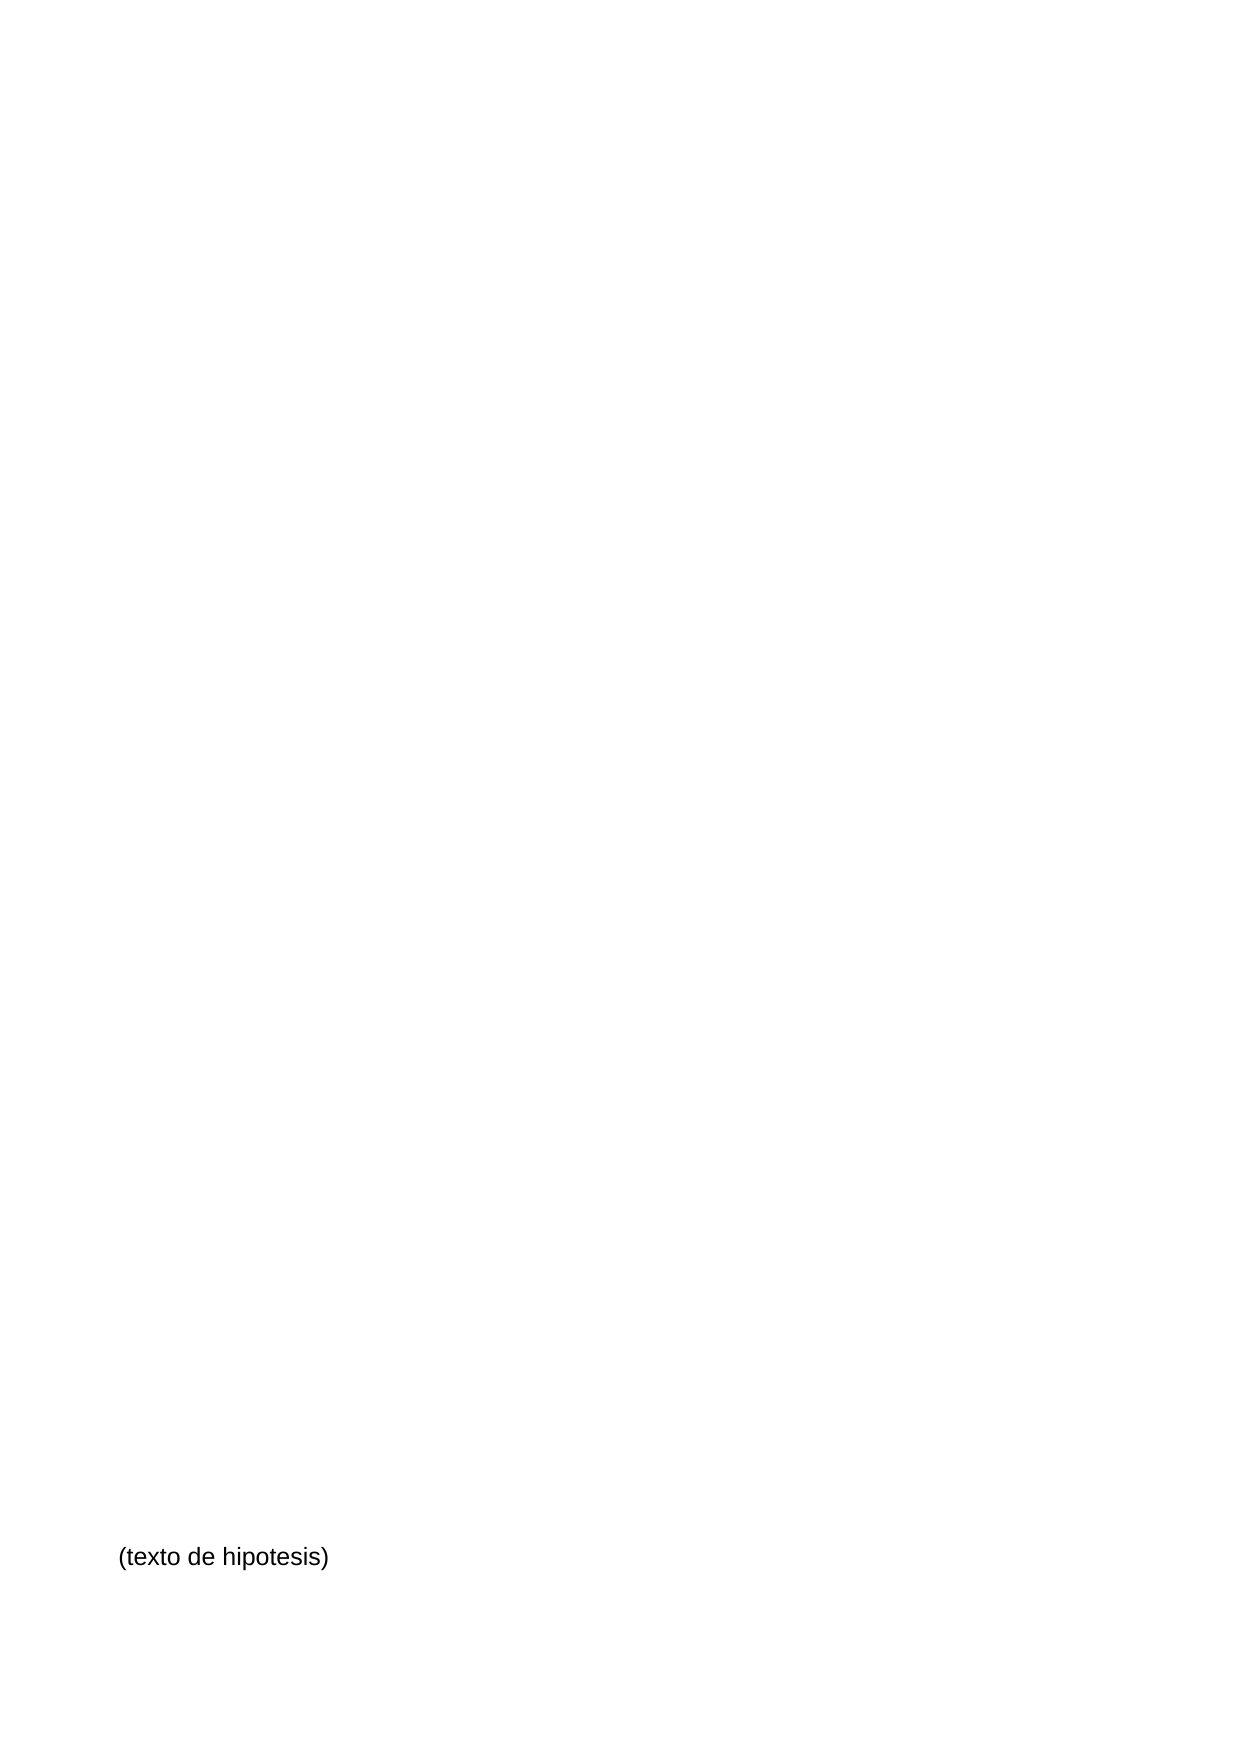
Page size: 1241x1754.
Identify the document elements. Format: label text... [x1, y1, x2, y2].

text (texto de hipotesis) [118, 1542, 1122, 1571]
